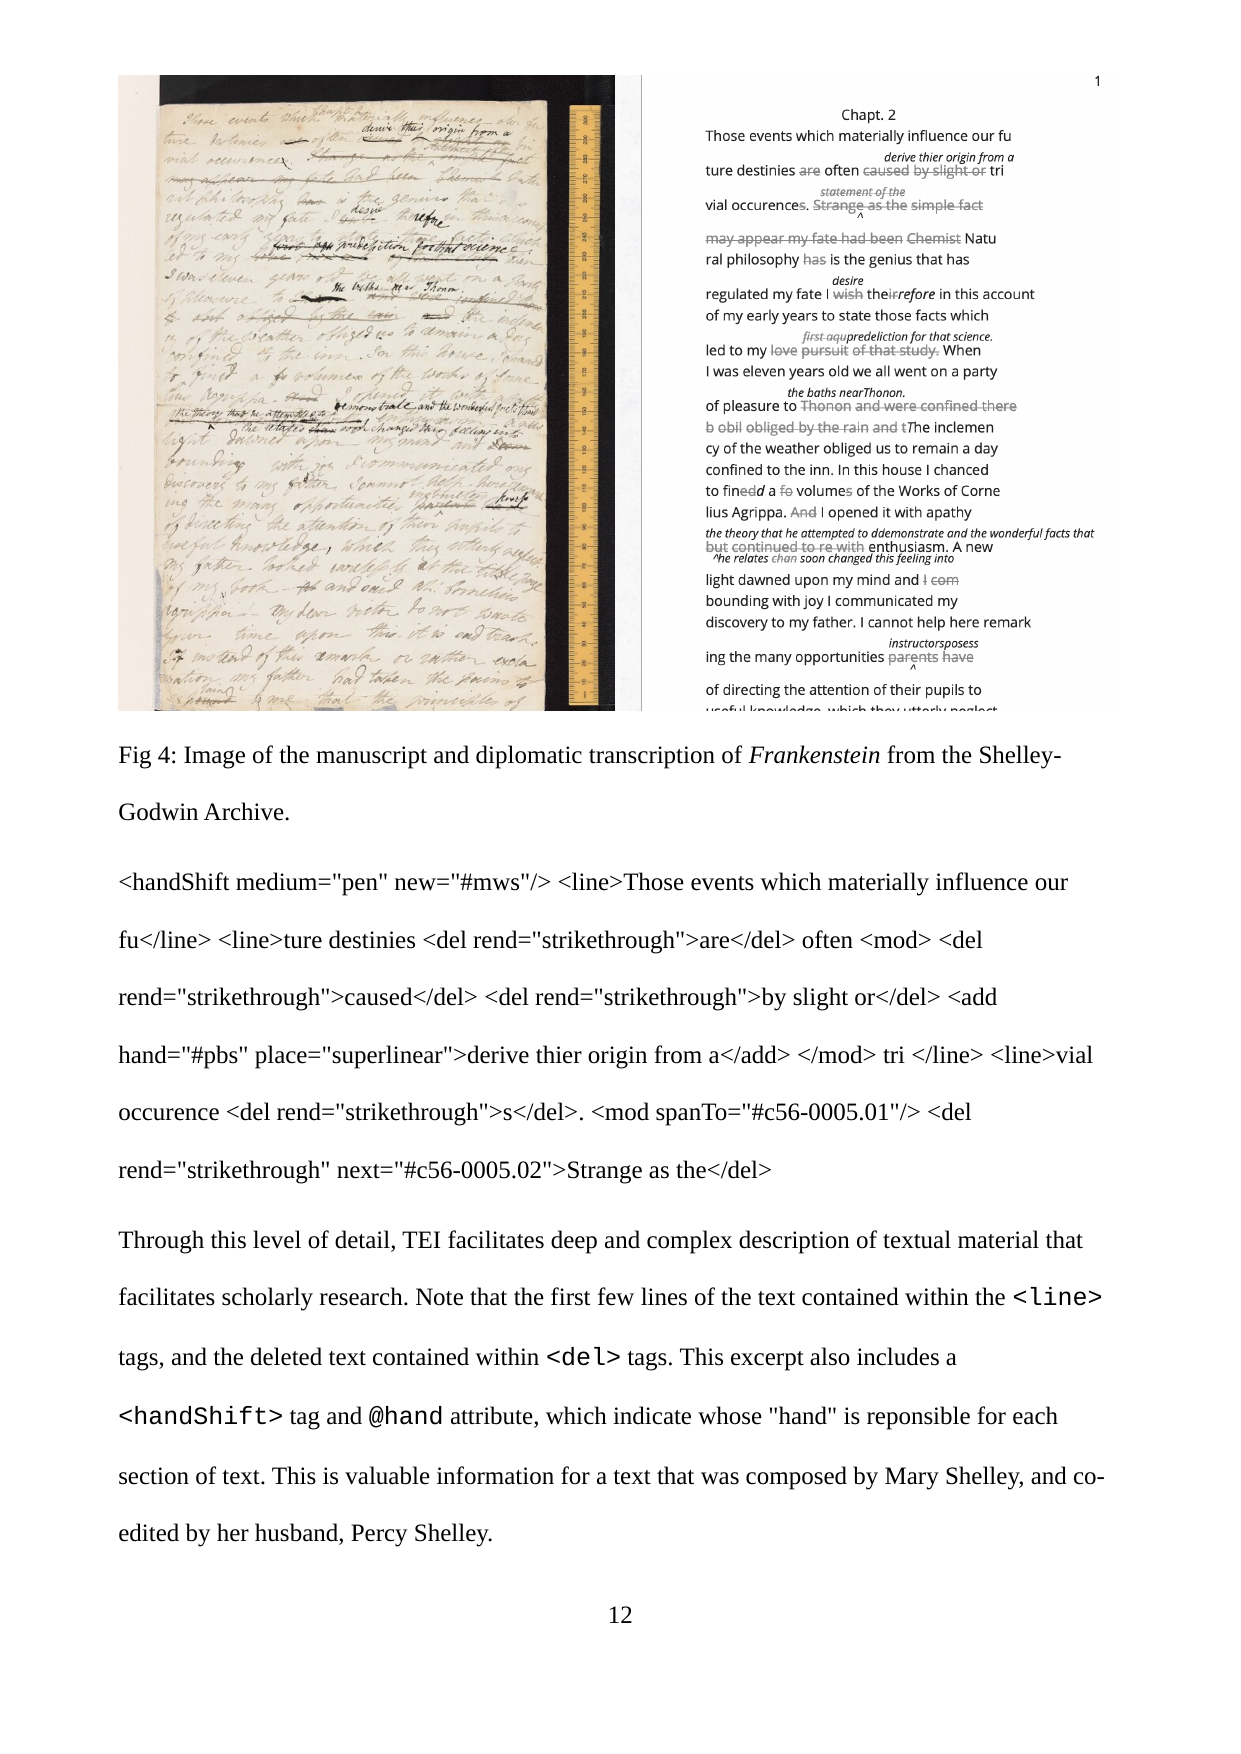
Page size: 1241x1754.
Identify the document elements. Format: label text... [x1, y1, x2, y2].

text Fig 4: Image of the manuscript and diplomatic transcription of Frankenstein from the Shelley-Godwin Archive. [118, 711, 1122, 826]
text <handShift medium="pen" new="#mws"/> <line>Those events which materially influence our fu</line> <line>ture destinies <del rend="strikethrough">are</del> often <mod> <del rend="strikethrough">caused</del> <del rend="strikethrough">by slight or</del> <add hand="#pbs" place="superlinear">derive thier origin from a</add> </mod> tri </line> <line>vial occurence <del rend="strikethrough">s</del>. <mod spanTo="#c56-0005.01"/> <del rend="strikethrough" next="#c56-0005.02">Strange as the</del> [118, 867, 1122, 1183]
text Through this level of detail, TEI facilitates deep and complex description of textual material that facilitates scholarly research. Note that the first few lines of the text contained within the <line> tags, and the deleted text contained within <del> tags. This excerpt also includes a <handShift> tag and @hand attribute, which indicate whose "hand" is reponsible for each section of text. This is valuable information for a text that was composed by Mary Shelley, and co-edited by her husband, Percy Shelley. [118, 1225, 1122, 1547]
